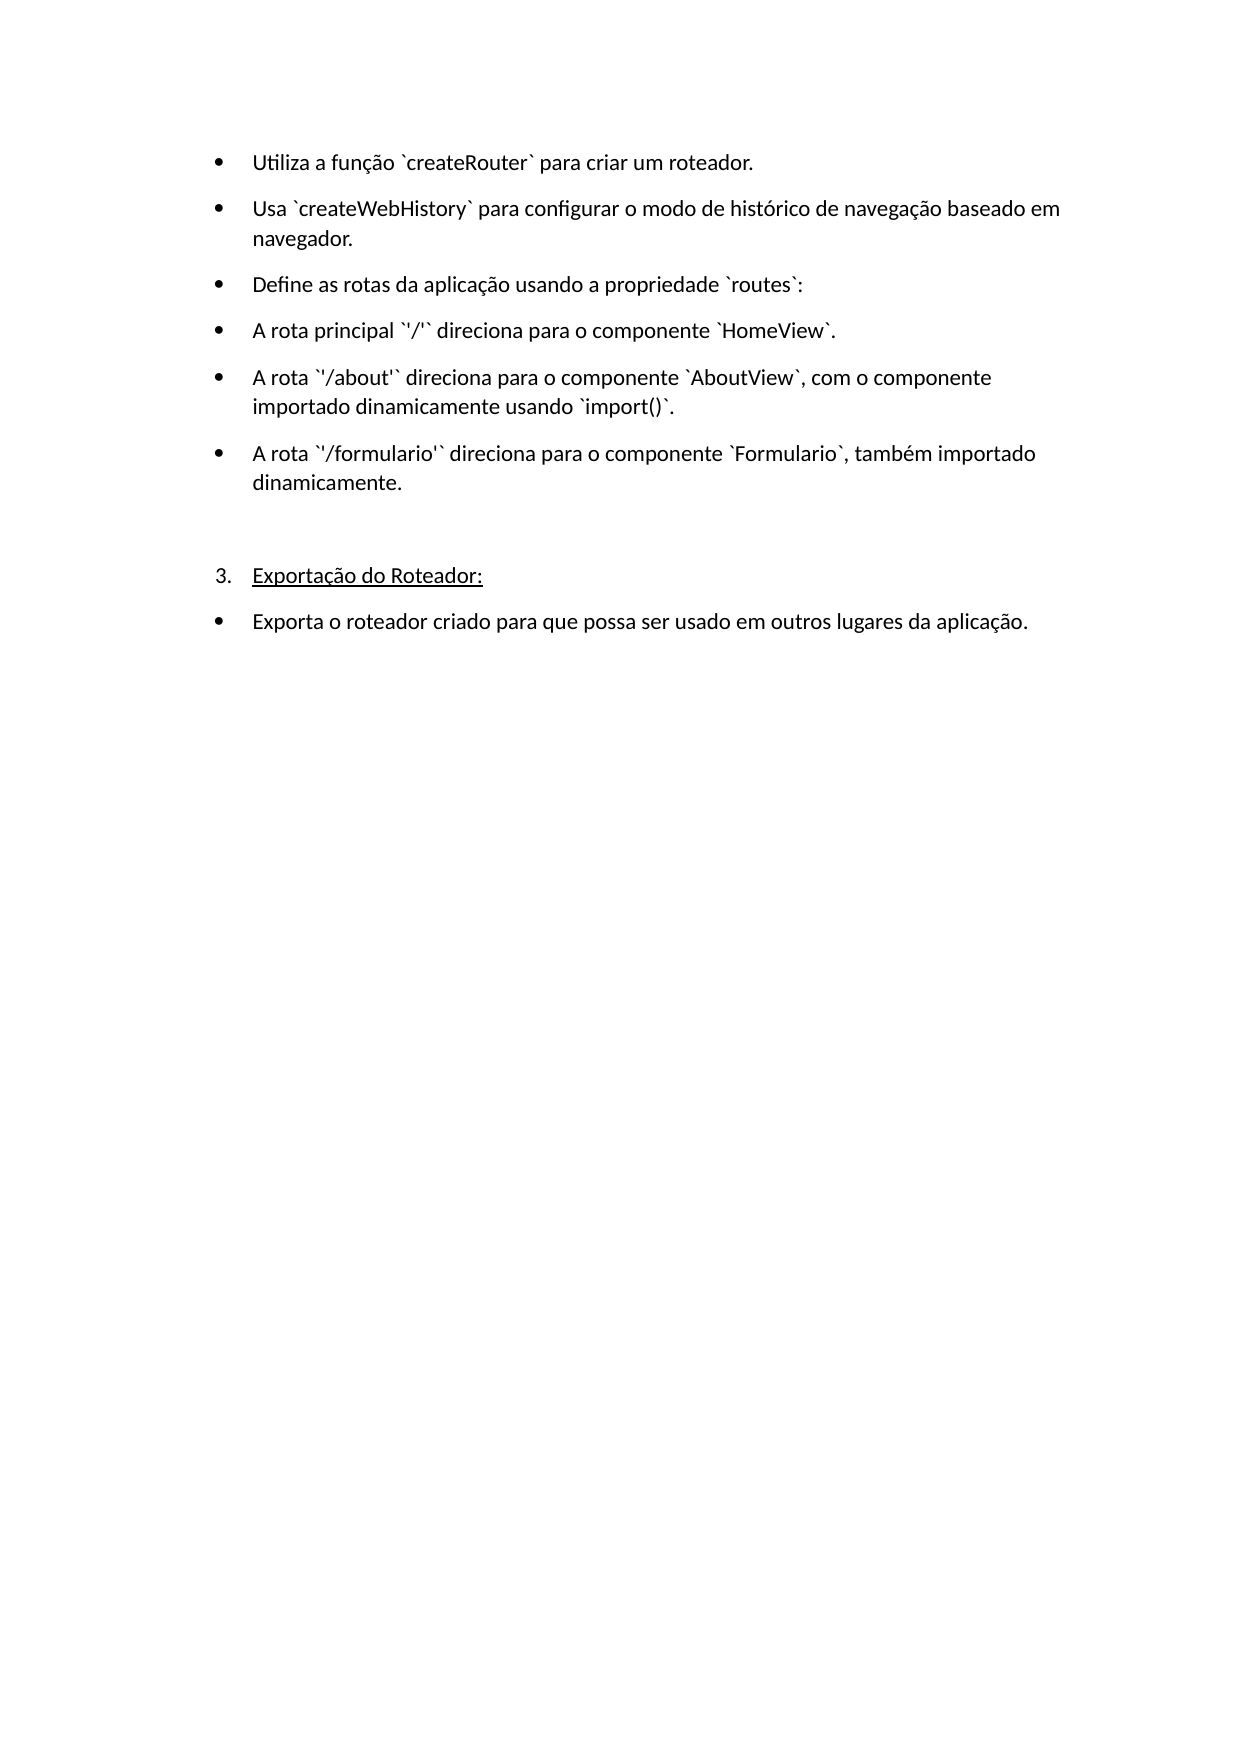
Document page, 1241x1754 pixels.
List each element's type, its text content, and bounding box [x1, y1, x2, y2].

list Usa `createWebHistory` para configurar o modo de histórico de navegação baseado em navegador. [215, 194, 1063, 252]
list Exportação do Roteador: [215, 561, 1063, 589]
list Exporta o roteador criado para que possa ser usado em outros lugares da aplicação. [215, 607, 1063, 636]
list A rota `'/about'` direciona para o componente `AboutView`, com o componente importado dinamicamente usando `import()`. [215, 363, 1063, 420]
list Utiliza a função `createRouter` para criar um roteador. [215, 148, 1063, 176]
list A rota principal `'/'` direciona para o componente `HomeView`. [215, 316, 1063, 344]
list Define as rotas da aplicação usando a propriedade `routes`: [215, 270, 1063, 298]
list A rota `'/formulario'` direciona para o componente `Formulario`, também importado dinamicamente. [215, 439, 1063, 496]
